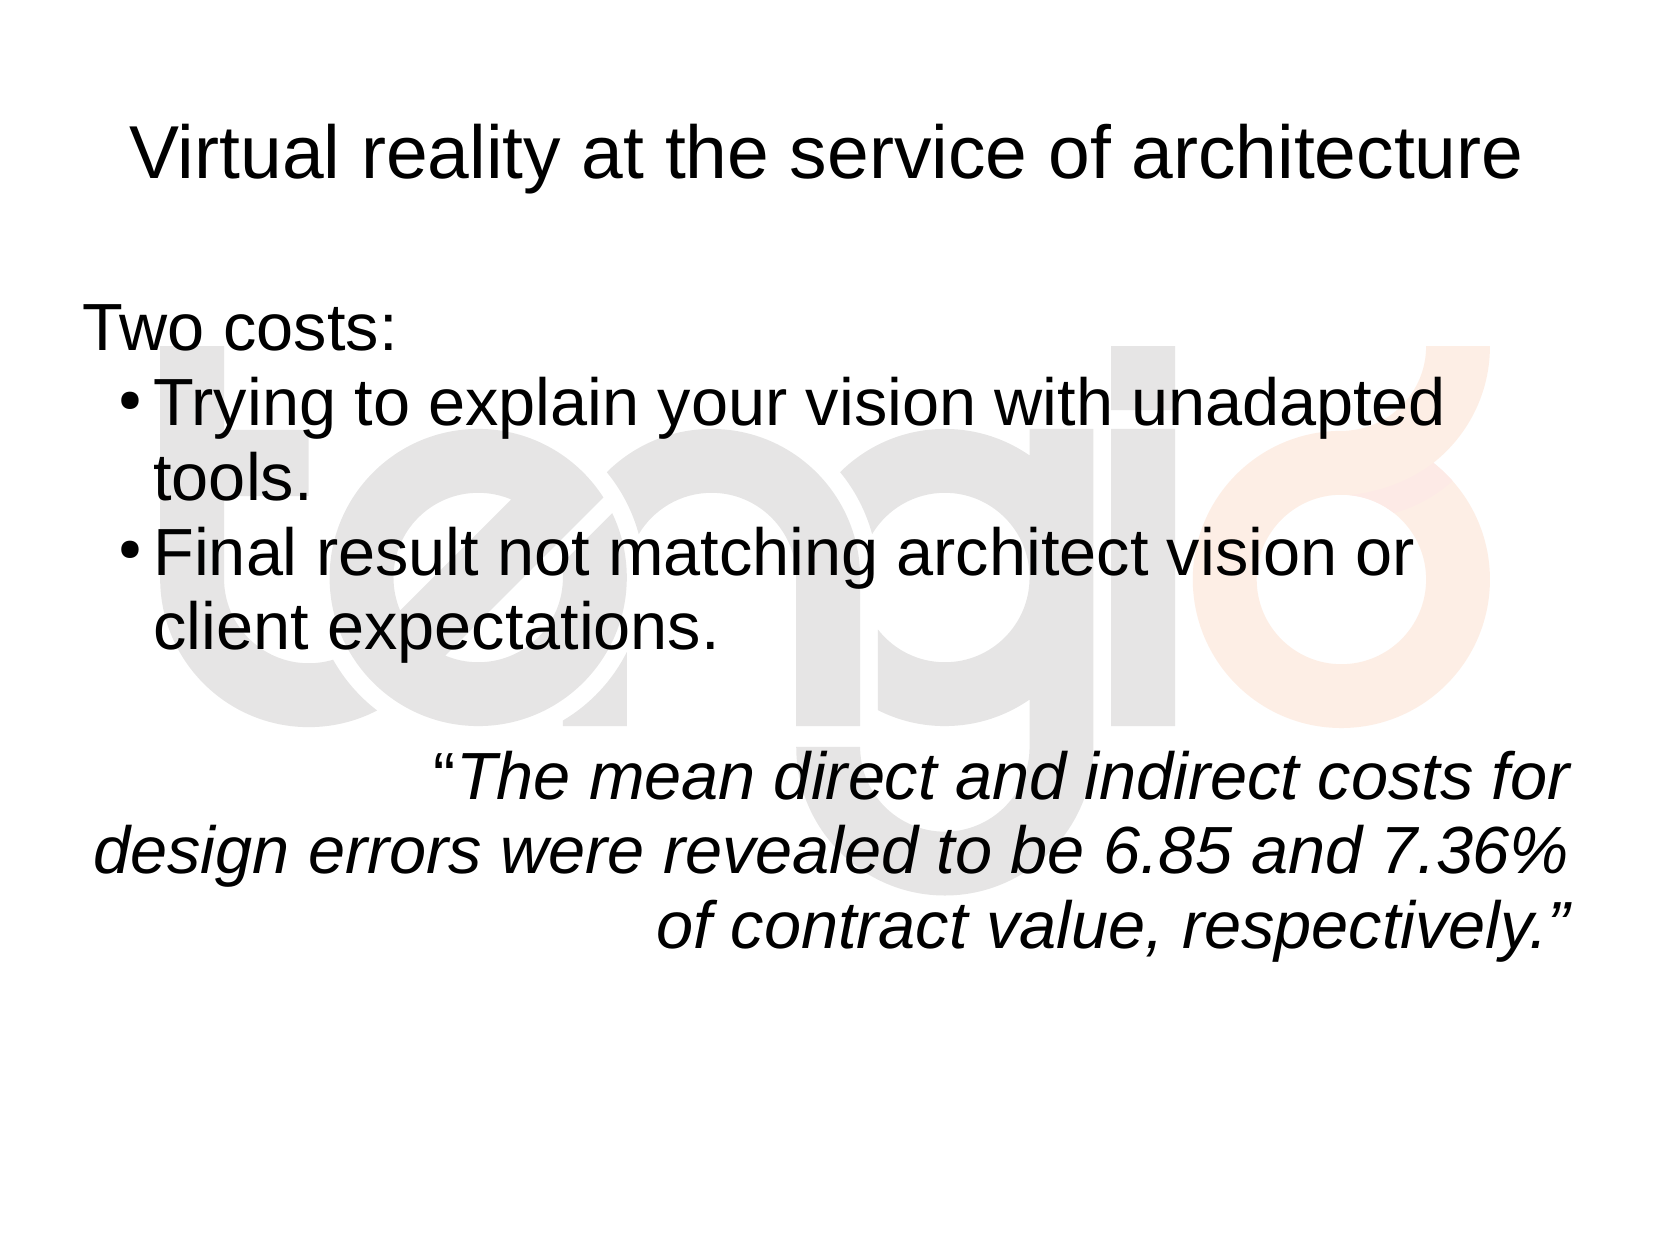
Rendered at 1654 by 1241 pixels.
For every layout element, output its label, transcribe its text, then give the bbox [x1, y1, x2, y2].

title Virtual reality at the service of architecture [82, 49, 1571, 257]
subtitle Two costs: Trying to explain your vision with unadapted tools. Final result not matching architect vision or client expectations. “The mean direct and indirect costs for design errors were revealed to be 6.85 and 7.36% of contract value, respectively.” [82, 290, 1571, 1113]
